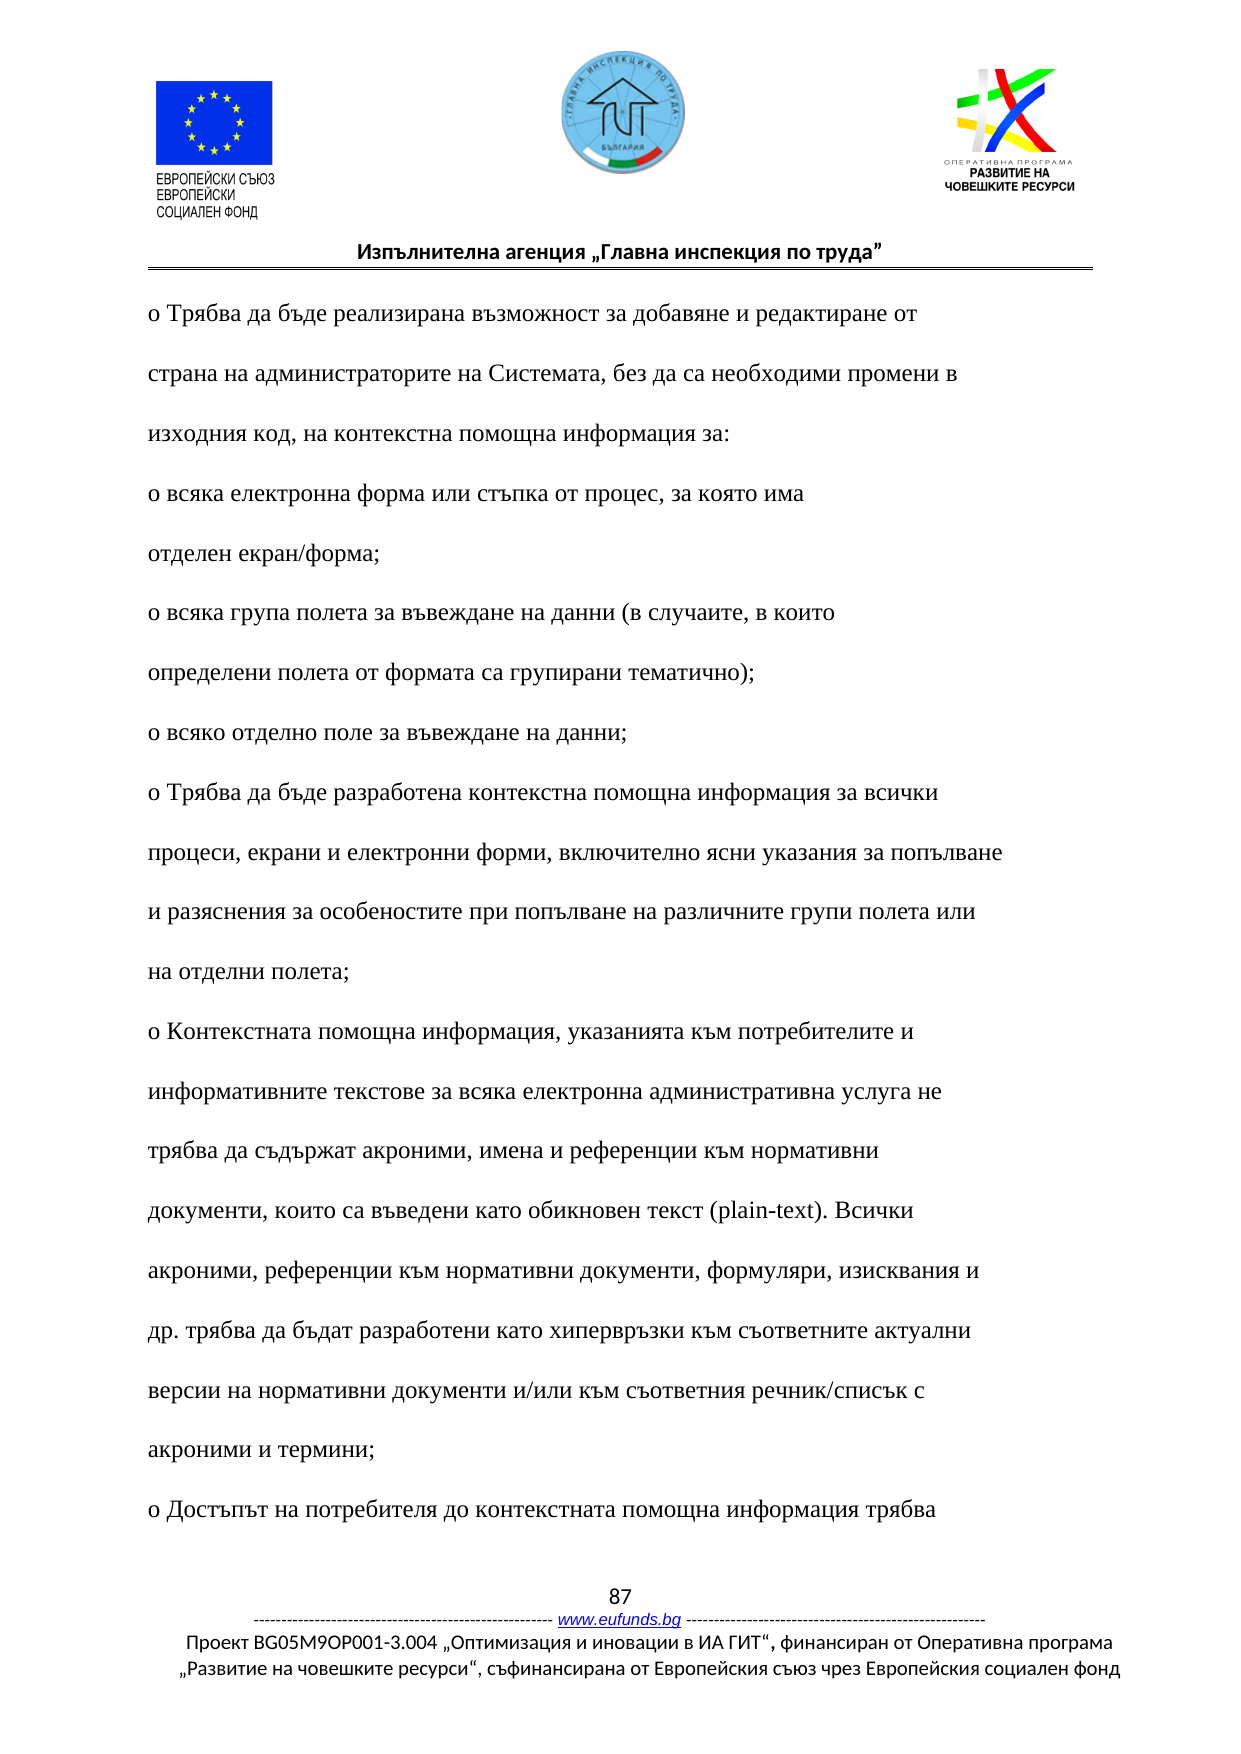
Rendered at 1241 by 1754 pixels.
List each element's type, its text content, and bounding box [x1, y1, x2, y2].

text o всяка електронна форма или стъпка от процес, за която има [148, 478, 1093, 507]
text др. трябва да бъдат разработени като хипервръзки към съответните актуални [148, 1315, 1093, 1344]
text акроними и термини; [148, 1434, 1093, 1463]
text трябва да съдържат акроними, имена и референции към нормативни [148, 1136, 1093, 1164]
text процеси, екрани и електронни форми, включително ясни указания за попълване [148, 837, 1093, 865]
text изходния код, на контекстна помощна информация за: [148, 418, 1093, 447]
text o Контекстната помощна информация, указанията към потребителите и [148, 1016, 1093, 1045]
text документи, които са въведени като обикновен текст (plain-text). Всички [148, 1195, 1093, 1224]
text определени полета от формата са групирани тематично); [148, 657, 1093, 686]
text o Трябва да бъде разработена контекстна помощна информация за всички [148, 777, 1093, 806]
text o всяко отделно поле за въвеждане на данни; [148, 717, 1093, 746]
text и разяснения за особеностите при попълване на различните групи полета или [148, 896, 1093, 925]
text акроними, референции към нормативни документи, формуляри, изисквания и [148, 1255, 1093, 1284]
text информативните текстове за всяка електронна административна услуга не [148, 1076, 1093, 1104]
text версии на нормативни документи и/или към съответния речник/списък с [148, 1375, 1093, 1403]
text страна на администраторите на Системата, без да са необходими промени в [148, 358, 1093, 387]
text o Трябва да бъде реализирана възможност за добавяне и редактиране от [148, 298, 1093, 327]
text o всяка група полета за въвеждане на данни (в случаите, в които [148, 597, 1093, 626]
text на отделни полета; [148, 956, 1093, 985]
text отделен екран/форма; [148, 538, 1093, 566]
text o Достъпът на потребителя до контекстната помощна информация трябва [148, 1494, 1093, 1523]
